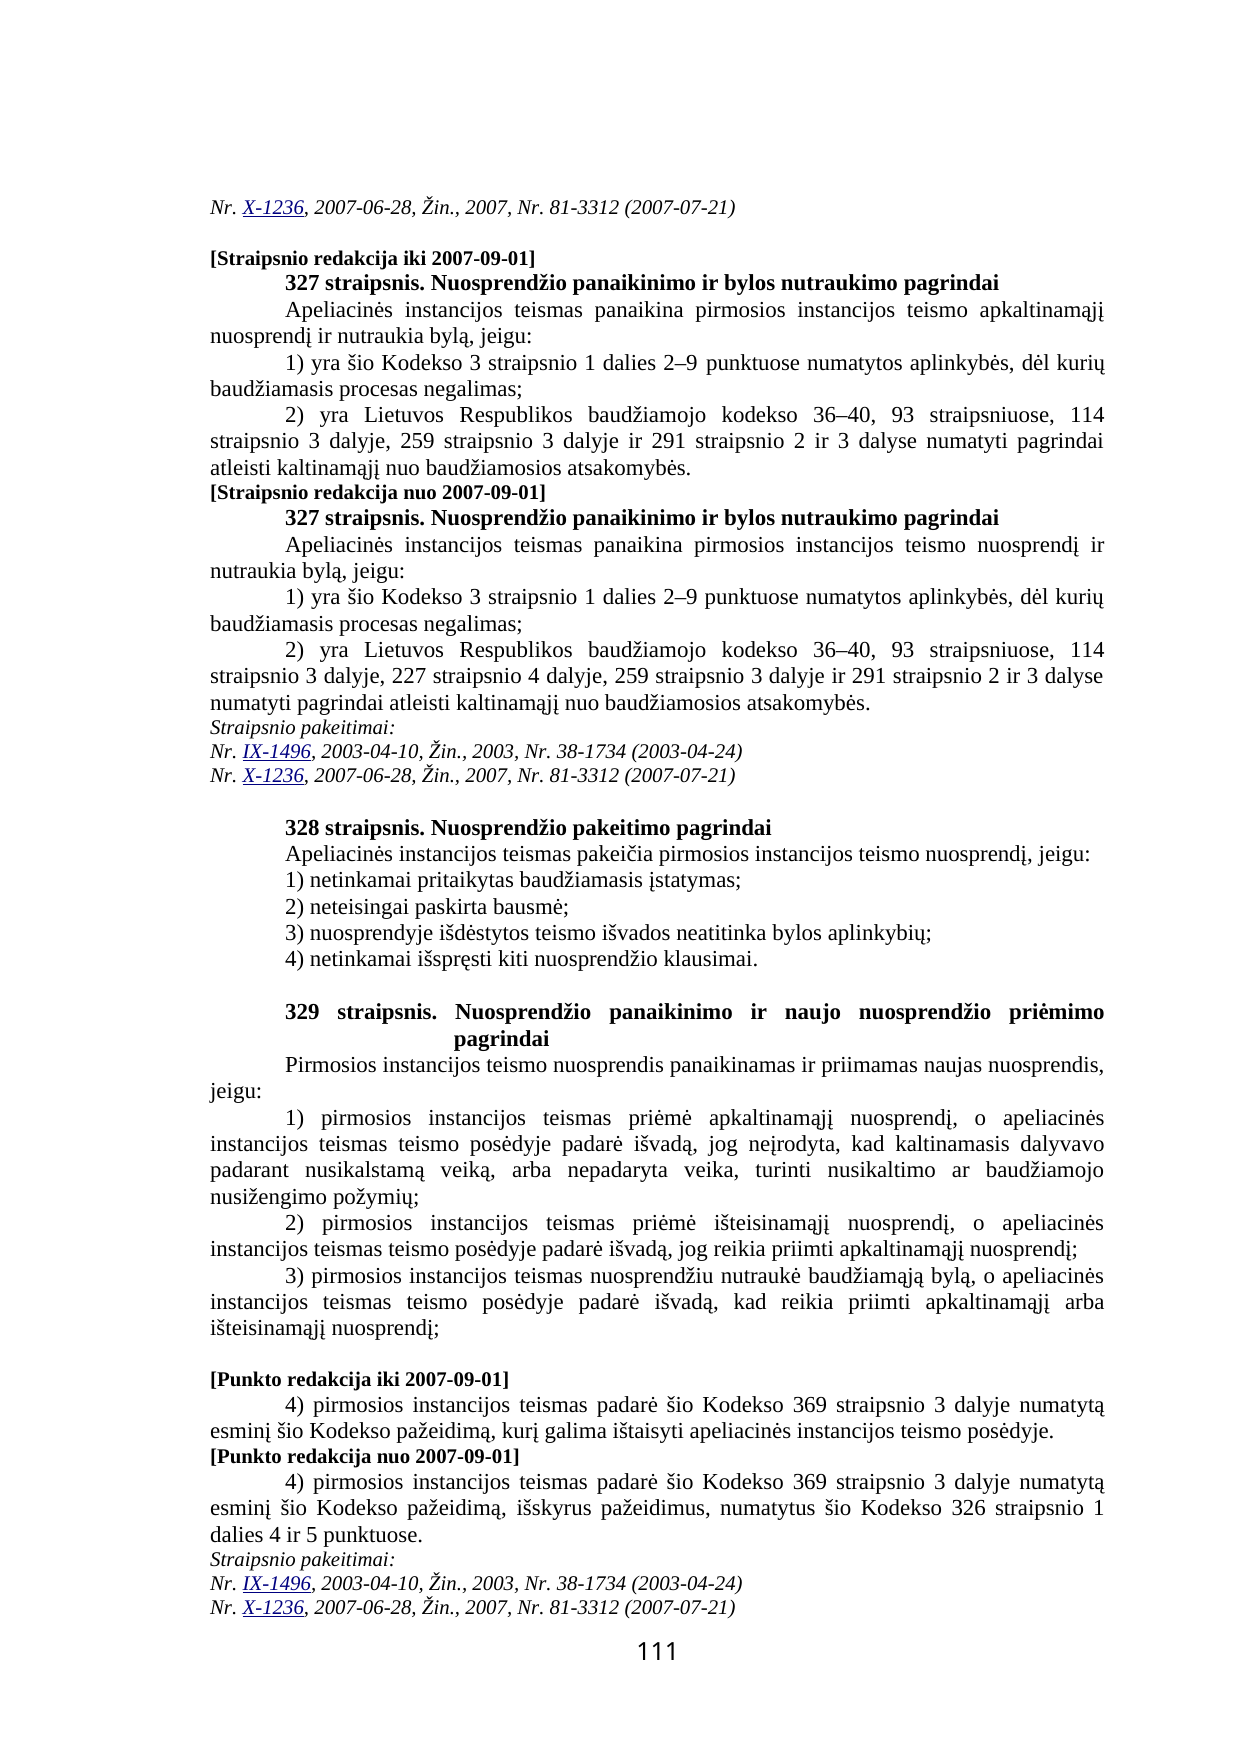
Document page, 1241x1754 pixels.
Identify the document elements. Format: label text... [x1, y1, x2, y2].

text Apeliacinės instancijos teismas pakeičia pirmosios instancijos teismo nuosprendį, jeigu: [210, 840, 1106, 866]
text Nr. IX-1496, 2003-04-10, Žin., 2003, Nr. 38-1734 (2003-04-24) [210, 739, 1106, 763]
text [Punkto redakcija nuo 2007-09-01] [210, 1444, 1106, 1468]
text 4) netinkamai išspręsti kiti nuosprendžio klausimai. [210, 946, 1106, 972]
text 3) nuosprendyje išdėstytos teismo išvados neatitinka bylos aplinkybių; [210, 919, 1106, 946]
text Nr. X-1236, 2007-06-28, Žin., 2007, Nr. 81-3312 (2007-07-21) [210, 1595, 1106, 1619]
text 329 straipsnis. Nuosprendžio panaikinimo ir naujo nuosprendžio priėmimo pagrindai [285, 998, 1106, 1051]
text Apeliacinės instancijos teismas panaikina pirmosios instancijos teismo nuosprendį ir nutraukia bylą, jeigu: [210, 531, 1106, 583]
text 1) yra šio Kodekso 3 straipsnio 1 dalies 2–9 punktuose numatytos aplinkybės, dėl kurių baudžiamasis procesas negalimas; [210, 348, 1106, 401]
text 327 straipsnis. Nuosprendžio panaikinimo ir bylos nutraukimo pagrindai [210, 269, 1106, 296]
text 4) pirmosios instancijos teismas padarė šio Kodekso 369 straipsnio 3 dalyje numatytą esminį šio Kodekso pažeidimą, kurį galima ištaisyti apeliacinės instancijos teismo posėdyje. [210, 1391, 1106, 1444]
text 328 straipsnis. Nuosprendžio pakeitimo pagrindai [210, 814, 1106, 840]
text [Straipsnio redakcija nuo 2007-09-01] [210, 480, 1106, 504]
text 2) yra Lietuvos Respublikos baudžiamojo kodekso 36–40, 93 straipsniuose, 114 straipsnio 3 dalyje, 227 straipsnio 4 dalyje, 259 straipsnio 3 dalyje ir 291 straipsnio 2 ir 3 dalyse numatyti pagrindai atleisti kaltinamąjį nuo baudžiamosios atsakomybės. [210, 636, 1106, 715]
text Nr. X-1236, 2007-06-28, Žin., 2007, Nr. 81-3312 (2007-07-21) [210, 763, 1106, 787]
text 2) pirmosios instancijos teismas priėmė išteisinamąjį nuosprendį, o apeliacinės instancijos teismas teismo posėdyje padarė išvadą, jog reikia priimti apkaltinamąjį nuosprendį; [210, 1209, 1106, 1262]
text Straipsnio pakeitimai: [210, 715, 1106, 739]
text Straipsnio pakeitimai: [210, 1547, 1106, 1571]
text 327 straipsnis. Nuosprendžio panaikinimo ir bylos nutraukimo pagrindai [210, 504, 1106, 531]
text 1) pirmosios instancijos teismas priėmė apkaltinamąjį nuosprendį, o apeliacinės instancijos teismas teismo posėdyje padarė išvadą, jog neįrodyta, kad kaltinamasis dalyvavo padarant nusikalstamą veiką, arba nepadaryta veika, turinti nusikaltimo ar baudžiamojo nusižengimo požymių; [210, 1104, 1106, 1209]
text 4) pirmosios instancijos teismas padarė šio Kodekso 369 straipsnio 3 dalyje numatytą esminį šio Kodekso pažeidimą, išskyrus pažeidimus, numatytus šio Kodekso 326 straipsnio 1 dalies 4 ir 5 punktuose. [210, 1468, 1106, 1547]
text 2) neteisingai paskirta bausmė; [210, 893, 1106, 919]
text [Punkto redakcija iki 2007-09-01] [210, 1367, 1106, 1391]
text Nr. X-1236, 2007-06-28, Žin., 2007, Nr. 81-3312 (2007-07-21) [210, 195, 1106, 219]
text 3) pirmosios instancijos teismas nuosprendžiu nutraukė baudžiamąją bylą, o apeliacinės instancijos teismas teismo posėdyje padarė išvadą, kad reikia priimti apkaltinamąjį arba išteisinamąjį nuosprendį; [210, 1262, 1106, 1341]
text Pirmosios instancijos teismo nuosprendis panaikinamas ir priimamas naujas nuosprendis, jeigu: [210, 1051, 1106, 1104]
text 2) yra Lietuvos Respublikos baudžiamojo kodekso 36–40, 93 straipsniuose, 114 straipsnio 3 dalyje, 259 straipsnio 3 dalyje ir 291 straipsnio 2 ir 3 dalyse numatyti pagrindai atleisti kaltinamąjį nuo baudžiamosios atsakomybės. [210, 401, 1106, 480]
text Nr. IX-1496, 2003-04-10, Žin., 2003, Nr. 38-1734 (2003-04-24) [210, 1571, 1106, 1595]
text 1) netinkamai pritaikytas baudžiamasis įstatymas; [210, 866, 1106, 893]
text [Straipsnio redakcija iki 2007-09-01] [210, 245, 1106, 269]
text 1) yra šio Kodekso 3 straipsnio 1 dalies 2–9 punktuose numatytos aplinkybės, dėl kurių baudžiamasis procesas negalimas; [210, 583, 1106, 636]
text Apeliacinės instancijos teismas panaikina pirmosios instancijos teismo apkaltinamąjį nuosprendį ir nutraukia bylą, jeigu: [210, 296, 1106, 348]
